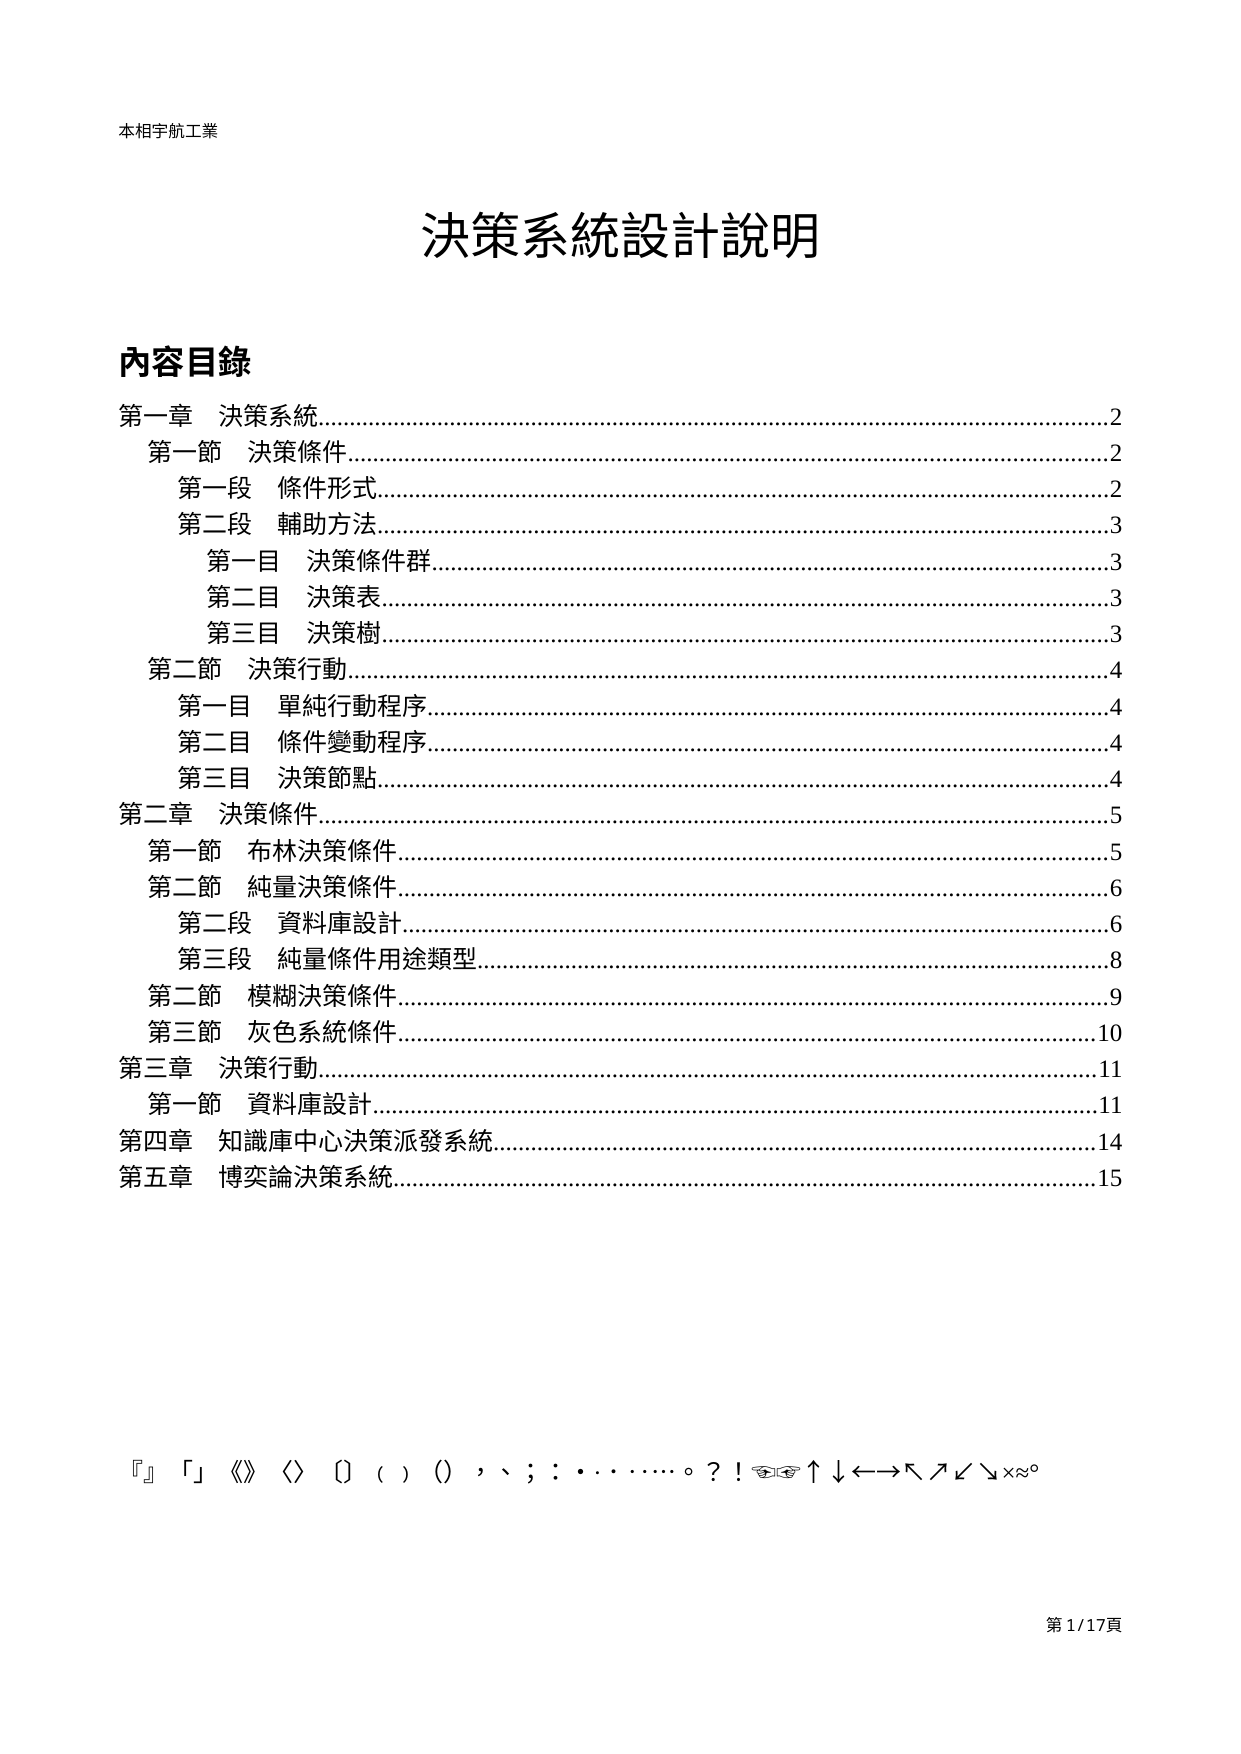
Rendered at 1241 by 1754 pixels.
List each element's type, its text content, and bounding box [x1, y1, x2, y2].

text 第二目 條件變動程序 4 [177, 722, 1122, 759]
text 第一節 資料庫設計 11 [148, 1085, 1122, 1121]
text 第一目 決策條件群 3 [207, 541, 1122, 577]
text 『』「」《》〈〉〔〕﹙﹚（），、；：‧·．‥…。？！☜☞↑↓←→↖↗↙↘×≈° [118, 1452, 1122, 1489]
text 第三目 決策樹 3 [207, 614, 1122, 650]
text 第二節 模糊決策條件 9 [148, 976, 1122, 1012]
text 第二節 決策行動 4 [148, 650, 1122, 686]
text 第二段 輔助方法 3 [177, 505, 1122, 541]
text 第三章 決策行動 11 [118, 1049, 1122, 1085]
text 第二章 決策條件 5 [118, 795, 1122, 831]
text 第三節 灰色系統條件 10 [148, 1012, 1122, 1049]
text 第三目 決策節點 4 [177, 759, 1122, 795]
subtitle 決策系統設計說明 [118, 197, 1122, 269]
text 第三段 純量條件用途類型 8 [177, 940, 1122, 976]
subtitle 內容目錄 [118, 335, 1122, 384]
text 第二目 決策表 3 [207, 577, 1122, 614]
text 第二段 資料庫設計 6 [177, 904, 1122, 940]
text 第一章 決策系統 2 [118, 396, 1122, 432]
text 第一節 決策條件 2 [148, 432, 1122, 469]
text 第一段 條件形式 2 [177, 469, 1122, 505]
text 第二節 純量決策條件 6 [148, 867, 1122, 904]
text 第一節 布林決策條件 5 [148, 831, 1122, 867]
text 第五章 博奕論決策系統 15 [118, 1157, 1122, 1194]
text 第一目 單純行動程序 4 [177, 686, 1122, 722]
text 第四章 知識庫中心決策派發系統 14 [118, 1121, 1122, 1157]
